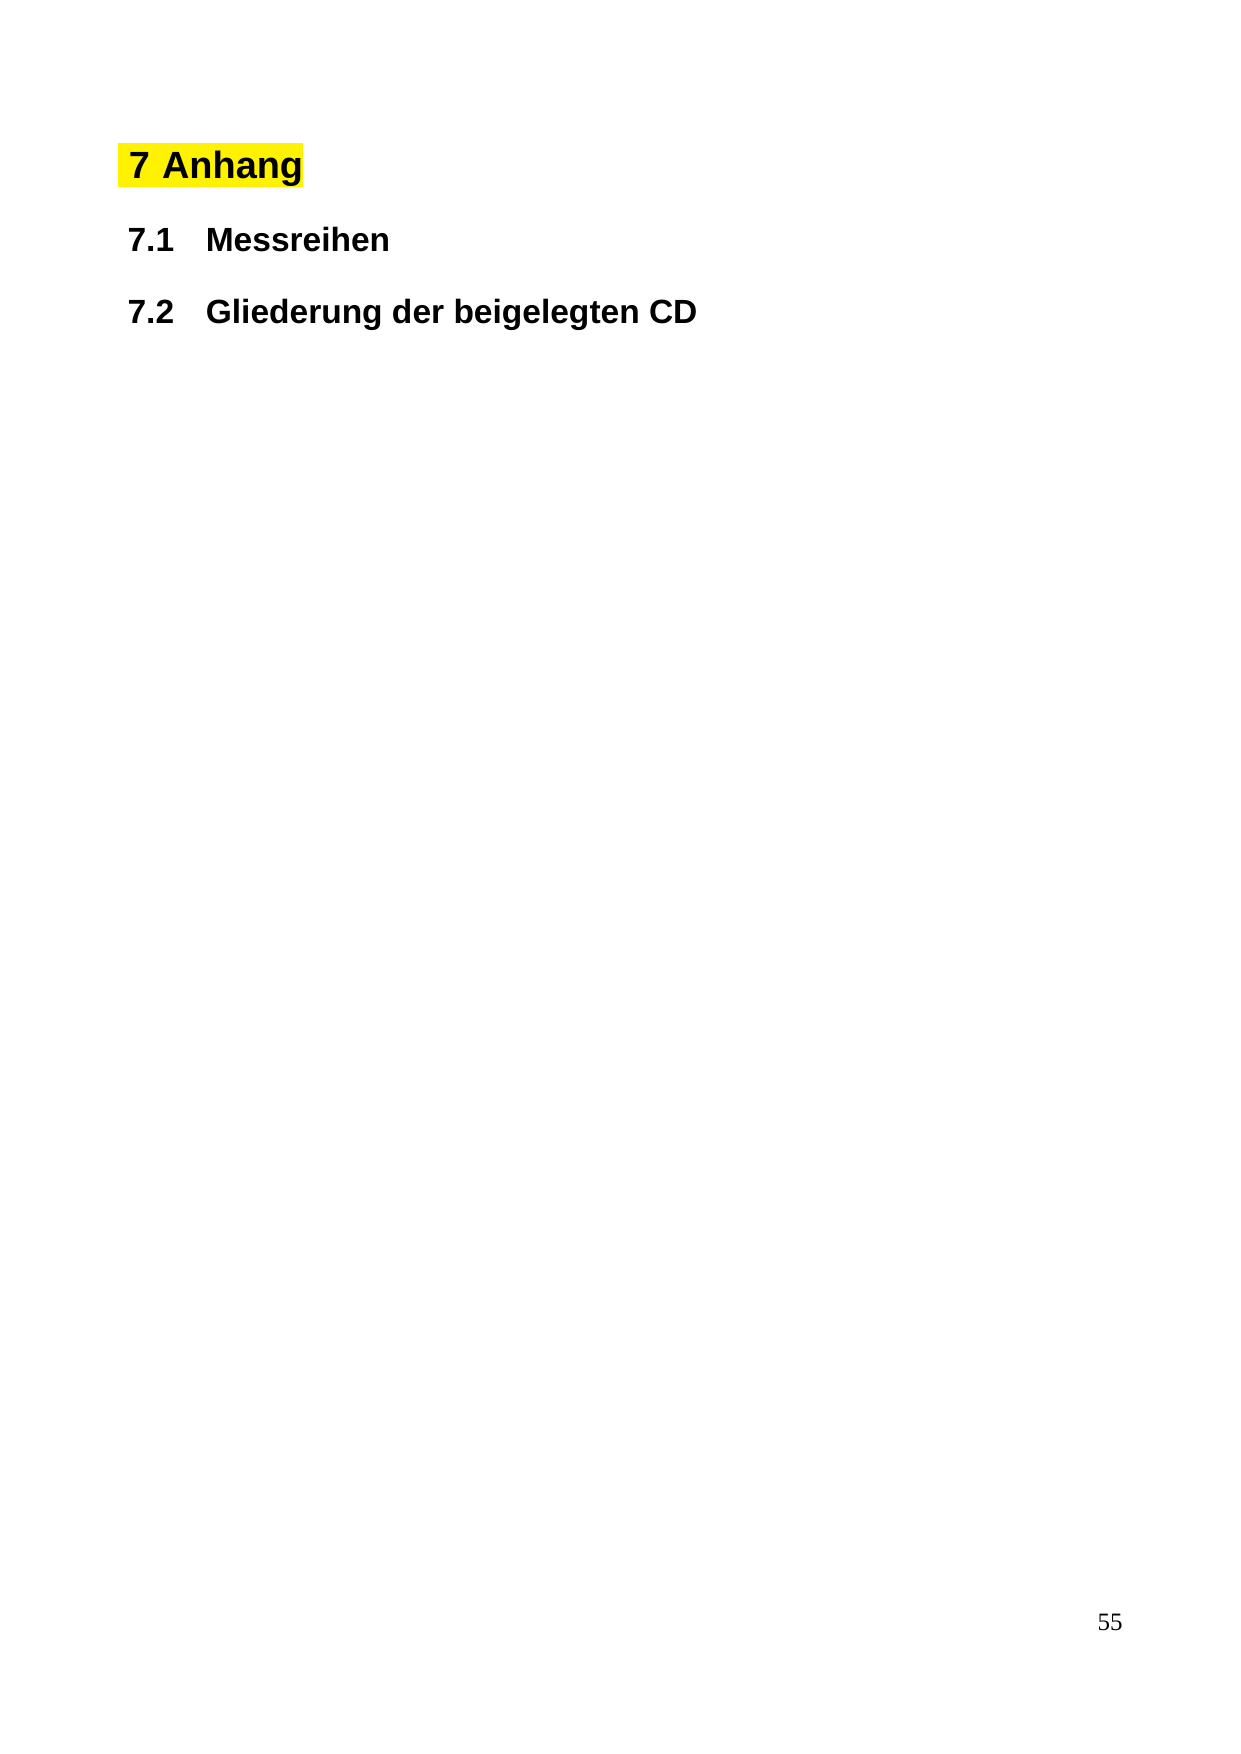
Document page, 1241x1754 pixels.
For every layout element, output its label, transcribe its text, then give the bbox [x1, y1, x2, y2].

subtitle Anhang [118, 143, 1122, 187]
subtitle Messreihen [118, 220, 1122, 259]
subtitle Gliederung der beigelegten CD [118, 292, 1122, 331]
